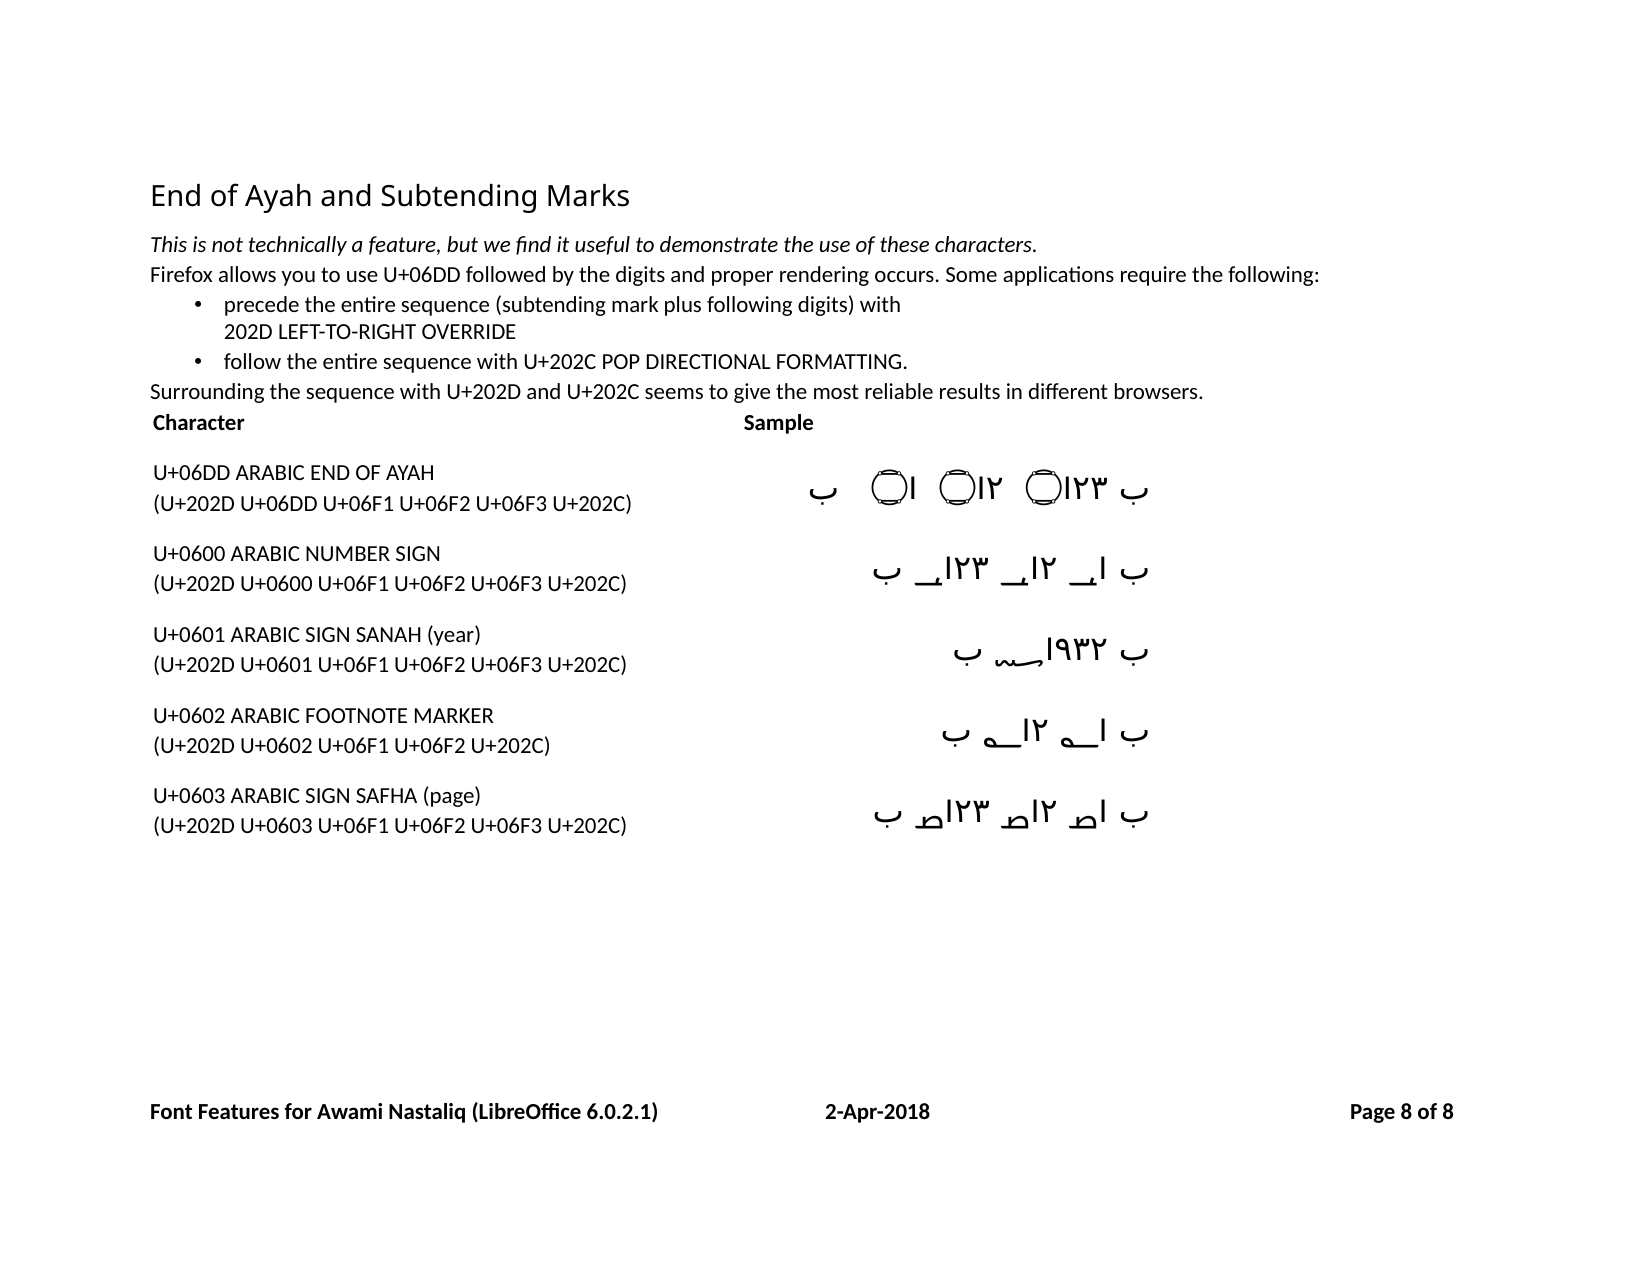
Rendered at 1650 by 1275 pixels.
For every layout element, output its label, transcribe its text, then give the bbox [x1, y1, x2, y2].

text This is not technically a feature, but we find it useful to demonstrate the use of these characters. [150, 230, 1500, 258]
text Firefox allows you to use U+06DD followed by the digits and proper rendering occurs. Some applications require the following: [150, 260, 1500, 288]
table_cell ب ‭؀۱۲۳‬ ‭؀۱۲‬ ‭؀۱‬ ب [741, 536, 1153, 617]
table_cell ب ‭؃۱۲۳‬ ‭؃۱۲‬ ‭؃۱‬ ب [741, 779, 1153, 859]
table_cell U+0603 ARABIC SIGN SAFHA (page) (U+202D U+0603 U+06F1 U+06F2 U+06F3 U+202C) [150, 779, 741, 859]
table_header Character [150, 405, 741, 456]
table_cell U+06DD ARABIC END OF AYAH (U+202D U+06DD U+06F1 U+06F2 U+06F3 U+202C) [150, 456, 741, 536]
text Surrounding the sequence with U+202D and U+202C seems to give the most reliable results in different browsers. [150, 377, 1500, 405]
table_header Sample [741, 405, 1153, 456]
table_cell U+0601 ARABIC SIGN SANAH (year) (U+202D U+0601 U+06F1 U+06F2 U+06F3 U+202C) [150, 617, 741, 698]
table_cell ب ‭؂۱۲‬ ‭؂۱‬ ب [741, 698, 1153, 778]
list follow the entire sequence with U+202C POP DIRECTIONAL FORMATTING. [194, 347, 1500, 375]
table_cell ب ‭۝۱‬ ‭۝۱۲‬ ‭۝۱۲۳‬ ب [741, 456, 1153, 536]
list precede the entire sequence (subtending mark plus following digits) with 202D LEFT-TO-RIGHT OVERRIDE [194, 290, 1500, 346]
table_cell ب ‭؁۱۹۳۲‬ ب [741, 617, 1153, 698]
table_cell U+0600 ARABIC NUMBER SIGN (U+202D U+0600 U+06F1 U+06F2 U+06F3 U+202C) [150, 536, 741, 617]
subtitle End of Ayah and Subtending Marks [150, 175, 1500, 215]
table_cell U+0602 ARABIC FOOTNOTE MARKER (U+202D U+0602 U+06F1 U+06F2 U+202C) [150, 698, 741, 778]
